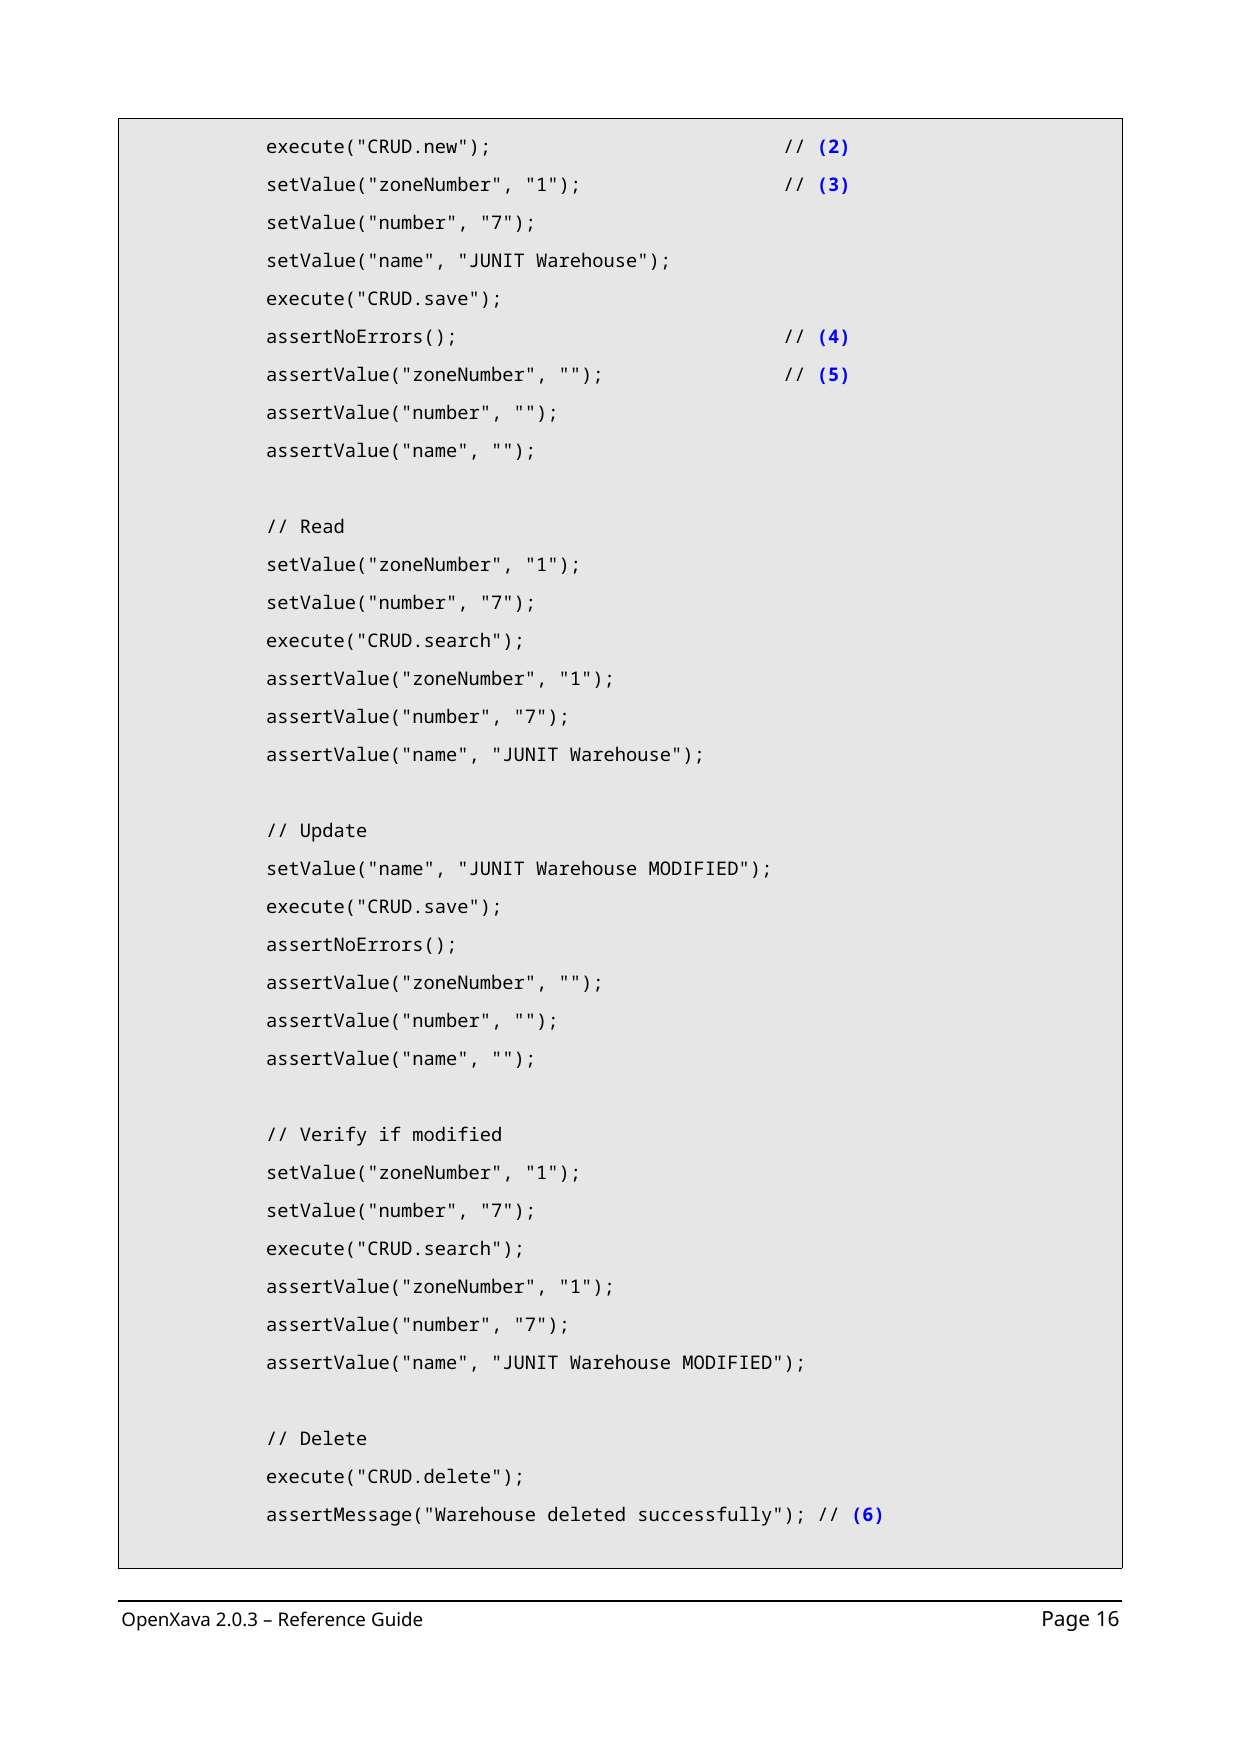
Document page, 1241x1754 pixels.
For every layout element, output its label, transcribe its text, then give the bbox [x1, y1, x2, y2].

text assertMessage("Warehouse deleted successfully"); // (6) [119, 1487, 1122, 1568]
text setValue("zoneNumber", "1"); // (3) [119, 156, 1122, 194]
text assertNoErrors(); // (4) [119, 308, 1122, 346]
text // Update [119, 802, 1122, 841]
text assertValue("number", ""); [119, 993, 1122, 1031]
text // Delete [119, 1411, 1122, 1449]
text setValue("number", "7"); [119, 1183, 1122, 1221]
text execute("CRUD.delete"); [119, 1449, 1122, 1487]
text assertValue("name", ""); [119, 422, 1122, 460]
text assertValue("zoneNumber", "1"); [119, 1259, 1122, 1297]
text execute("CRUD.save"); [119, 878, 1122, 917]
text assertValue("number", "7"); [119, 1297, 1122, 1335]
text assertValue("name", "JUNIT Warehouse MODIFIED"); [119, 1335, 1122, 1373]
text setValue("name", "JUNIT Warehouse MODIFIED"); [119, 841, 1122, 878]
text assertValue("zoneNumber", ""); [119, 954, 1122, 993]
text setValue("number", "7"); [119, 574, 1122, 612]
text assertValue("name", "JUNIT Warehouse"); [119, 726, 1122, 764]
text assertValue("number", "7"); [119, 688, 1122, 726]
text setValue("name", "JUNIT Warehouse"); [119, 232, 1122, 270]
text setValue("zoneNumber", "1"); [119, 536, 1122, 574]
text // Verify if modified [119, 1107, 1122, 1145]
text // Read [119, 498, 1122, 536]
text execute("CRUD.new"); // (2) [119, 119, 1122, 156]
text assertValue("zoneNumber", ""); // (5) [119, 346, 1122, 384]
text assertValue("number", ""); [119, 384, 1122, 422]
text execute("CRUD.search"); [119, 612, 1122, 650]
text setValue("number", "7"); [119, 194, 1122, 232]
text assertNoErrors(); [119, 917, 1122, 954]
text assertValue("zoneNumber", "1"); [119, 650, 1122, 688]
text assertValue("name", ""); [119, 1031, 1122, 1069]
text setValue("zoneNumber", "1"); [119, 1145, 1122, 1183]
text execute("CRUD.search"); [119, 1221, 1122, 1259]
text execute("CRUD.save"); [119, 270, 1122, 308]
